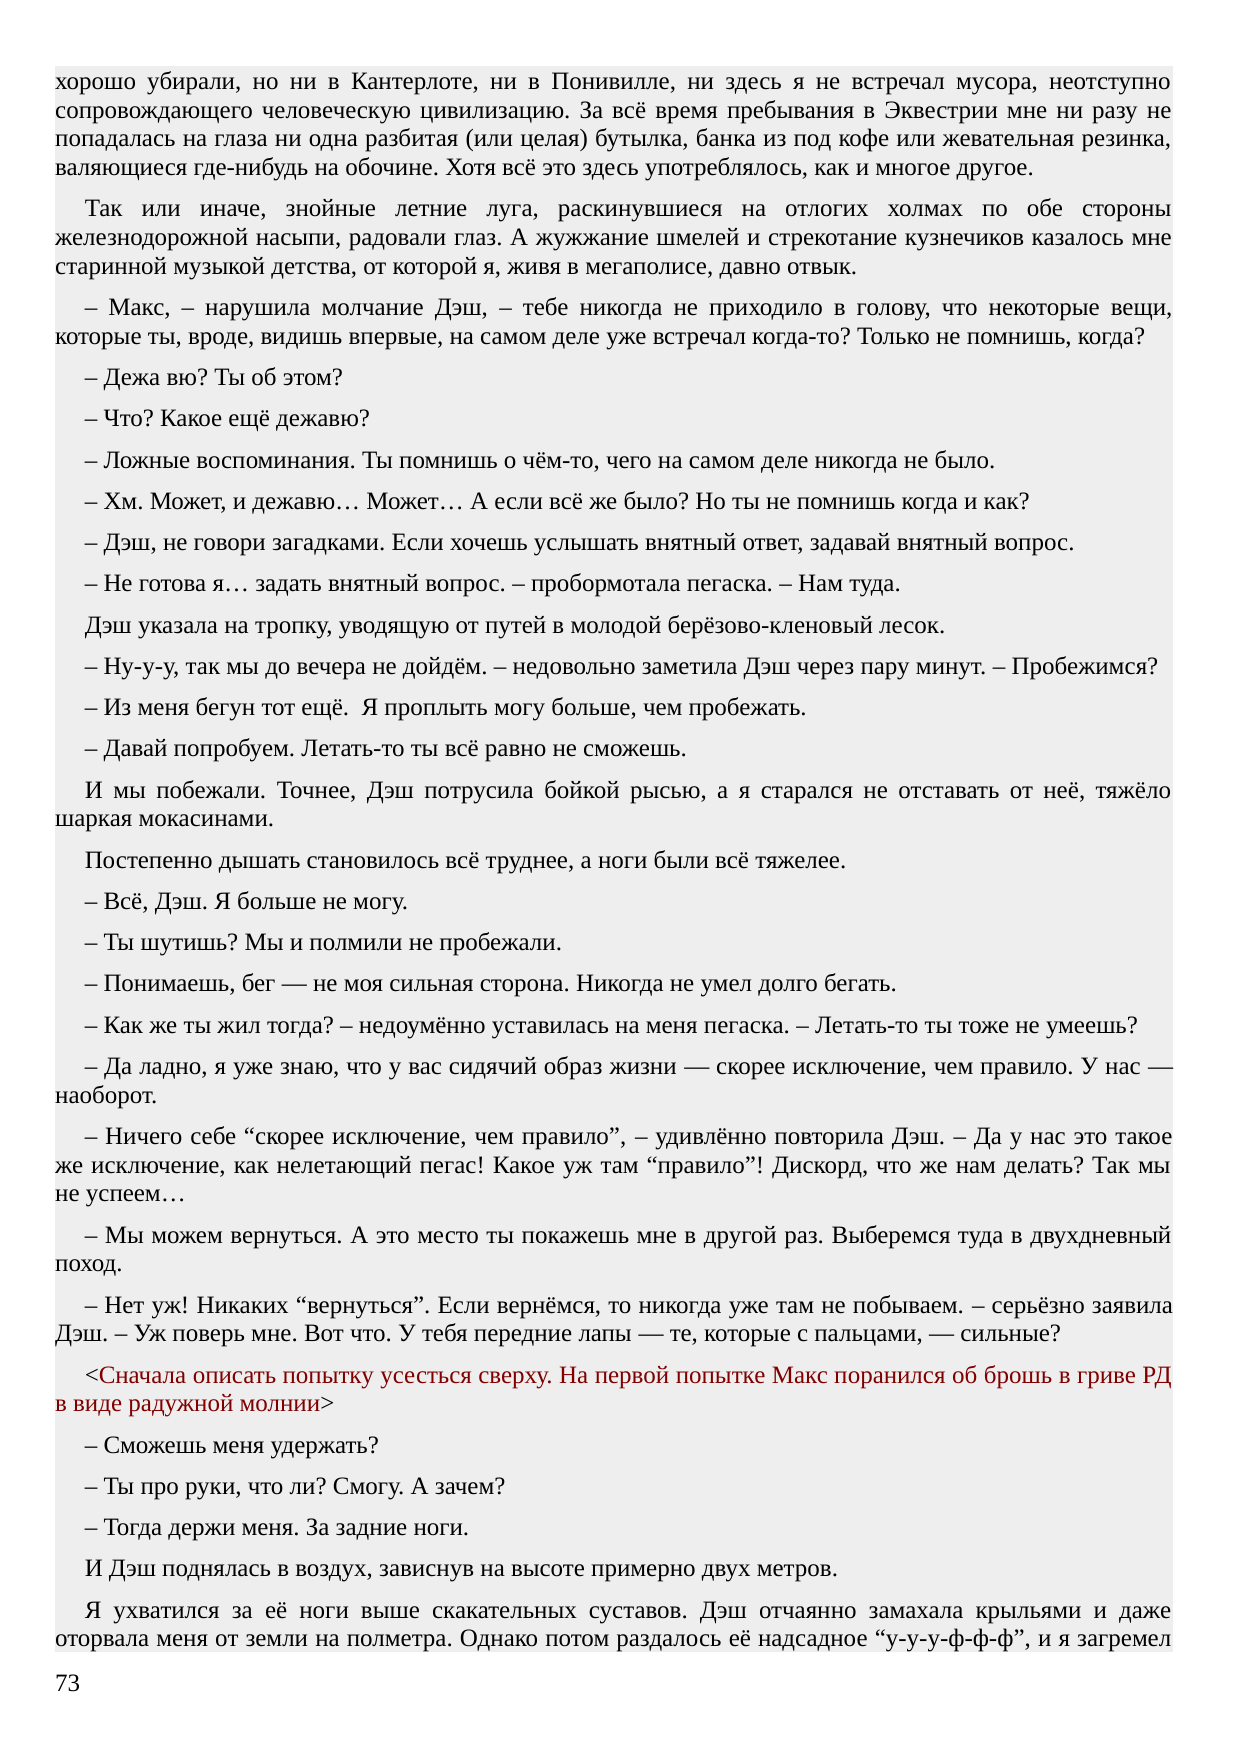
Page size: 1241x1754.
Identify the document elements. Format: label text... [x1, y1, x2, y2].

text – Давай попробуем. Летать-то ты всё равно не сможешь. [55, 733, 1173, 762]
text – Понимаешь, бег — не моя сильная сторона. Никогда не умел долго бегать. [55, 968, 1173, 997]
text – Как же ты жил тогда? – недоумённо уставилась на меня пегаска. – Летать-то ты тоже не умеешь? [55, 1010, 1173, 1038]
text <Cначала описать попытку усесться сверху. На первой попытке Макс поранился об брошь в гриве РД в виде радужной молнии> [55, 1360, 1173, 1417]
text – Не готова я… задать внятный вопрос. – пробормотала пегаска. – Нам туда. [55, 568, 1173, 597]
text – Дежа вю? Ты об этом? [55, 362, 1173, 391]
text Постепенно дышать становилось всё труднее, а ноги были всё тяжелее. [55, 845, 1173, 873]
text – Всё, Дэш. Я больше не могу. [55, 886, 1173, 915]
text – Мы можем вернуться. А это место ты покажешь мне в другой раз. Выберемся туда в двухдневный поход. [55, 1220, 1173, 1277]
text – Ты про руки, что ли? Смогу. А зачем? [55, 1471, 1173, 1500]
text Так или иначе, знойные летние луга, раскинувшиеся на отлогих холмах по обе стороны железнодорожной насыпи, радовали глаз. А жужжание шмелей и стрекотание кузнечиков казалось мне старинной музыкой детства, от которой я, живя в мегаполисе, давно отвык. [55, 193, 1173, 280]
text – Да ладно, я уже знаю, что у вас сидячий образ жизни — скорее исключение, чем правило. У нас — наоборот. [55, 1051, 1173, 1108]
text – Тогда держи меня. За задние ноги. [55, 1512, 1173, 1541]
text – Из меня бегун тот ещё. Я проплыть могу больше, чем пробежать. [55, 692, 1173, 721]
text – Сможешь меня удержать? [55, 1430, 1173, 1458]
text – Макс, – нарушила молчание Дэш, – тебе никогда не приходило в голову, что некоторые вещи, которые ты, вроде, видишь впервые, на самом деле уже встречал когда-то? Только не помнишь, когда? [55, 292, 1173, 350]
text И мы побежали. Точнее, Дэш потрусила бойкой рысью, а я старался не отставать от неё, тяжёло шаркая мокасинами. [55, 775, 1173, 832]
text – Хм. Может, и дежавю… Может… А если всё же было? Но ты не помнишь когда и как? [55, 486, 1173, 515]
text И Дэш поднялась в воздух, зависнув на высоте примерно двух метров. [55, 1553, 1173, 1582]
text – Дэш, не говори загадками. Если хочешь услышать внятный ответ, задавай внятный вопрос. [55, 527, 1173, 556]
text – Ничего себе “скорее исключение, чем правило”, – удивлённо повторила Дэш. – Да у нас это такое же исключение, как нелетающий пегас! Какое уж там “правило”! Дискорд, что же нам делать? Так мы не успеем… [55, 1121, 1173, 1207]
text хорошо убирали, но ни в Кантерлоте, ни в Понивилле, ни здесь я не встречал мусора, неотступно сопровождающего человеческую цивилизацию. За всё время пребывания в Эквестрии мне ни разу не попадалась на глаза ни одна разбитая (или целая) бутылка, банка из под кофе или жевательная резинка, валяющиеся где-нибудь на обочине. Хотя всё это здесь употреблялось, как и многое другое. [55, 66, 1173, 181]
text – Ты шутишь? Мы и полмили не пробежали. [55, 927, 1173, 956]
text Я ухватился за её ноги выше скакательных суставов. Дэш отчаянно замахала крыльями и даже оторвала меня от земли на полметра. Однако потом раздалось её надсадное “у-у-у-ф-ф-ф”, и я загремел [55, 1595, 1173, 1652]
text – Что? Какое ещё дежавю? [55, 403, 1173, 432]
text – Ну-у-у, так мы до вечера не дойдём. – недовольно заметила Дэш через пару минут. – Пробежимся? [55, 651, 1173, 680]
text – Ложные воспоминания. Ты помнишь о чём-то, чего на самом деле никогда не было. [55, 445, 1173, 473]
text Дэш указала на тропку, уводящую от путей в молодой берёзово-кленовый лесок. [55, 610, 1173, 638]
text – Нет уж! Никаких “вернуться”. Если вернёмся, то никогда уже там не побываем. – серьёзно заявила Дэш. – Уж поверь мне. Вот что. У тебя передние лапы — те, которые с пальцами, — сильные? [55, 1290, 1173, 1347]
